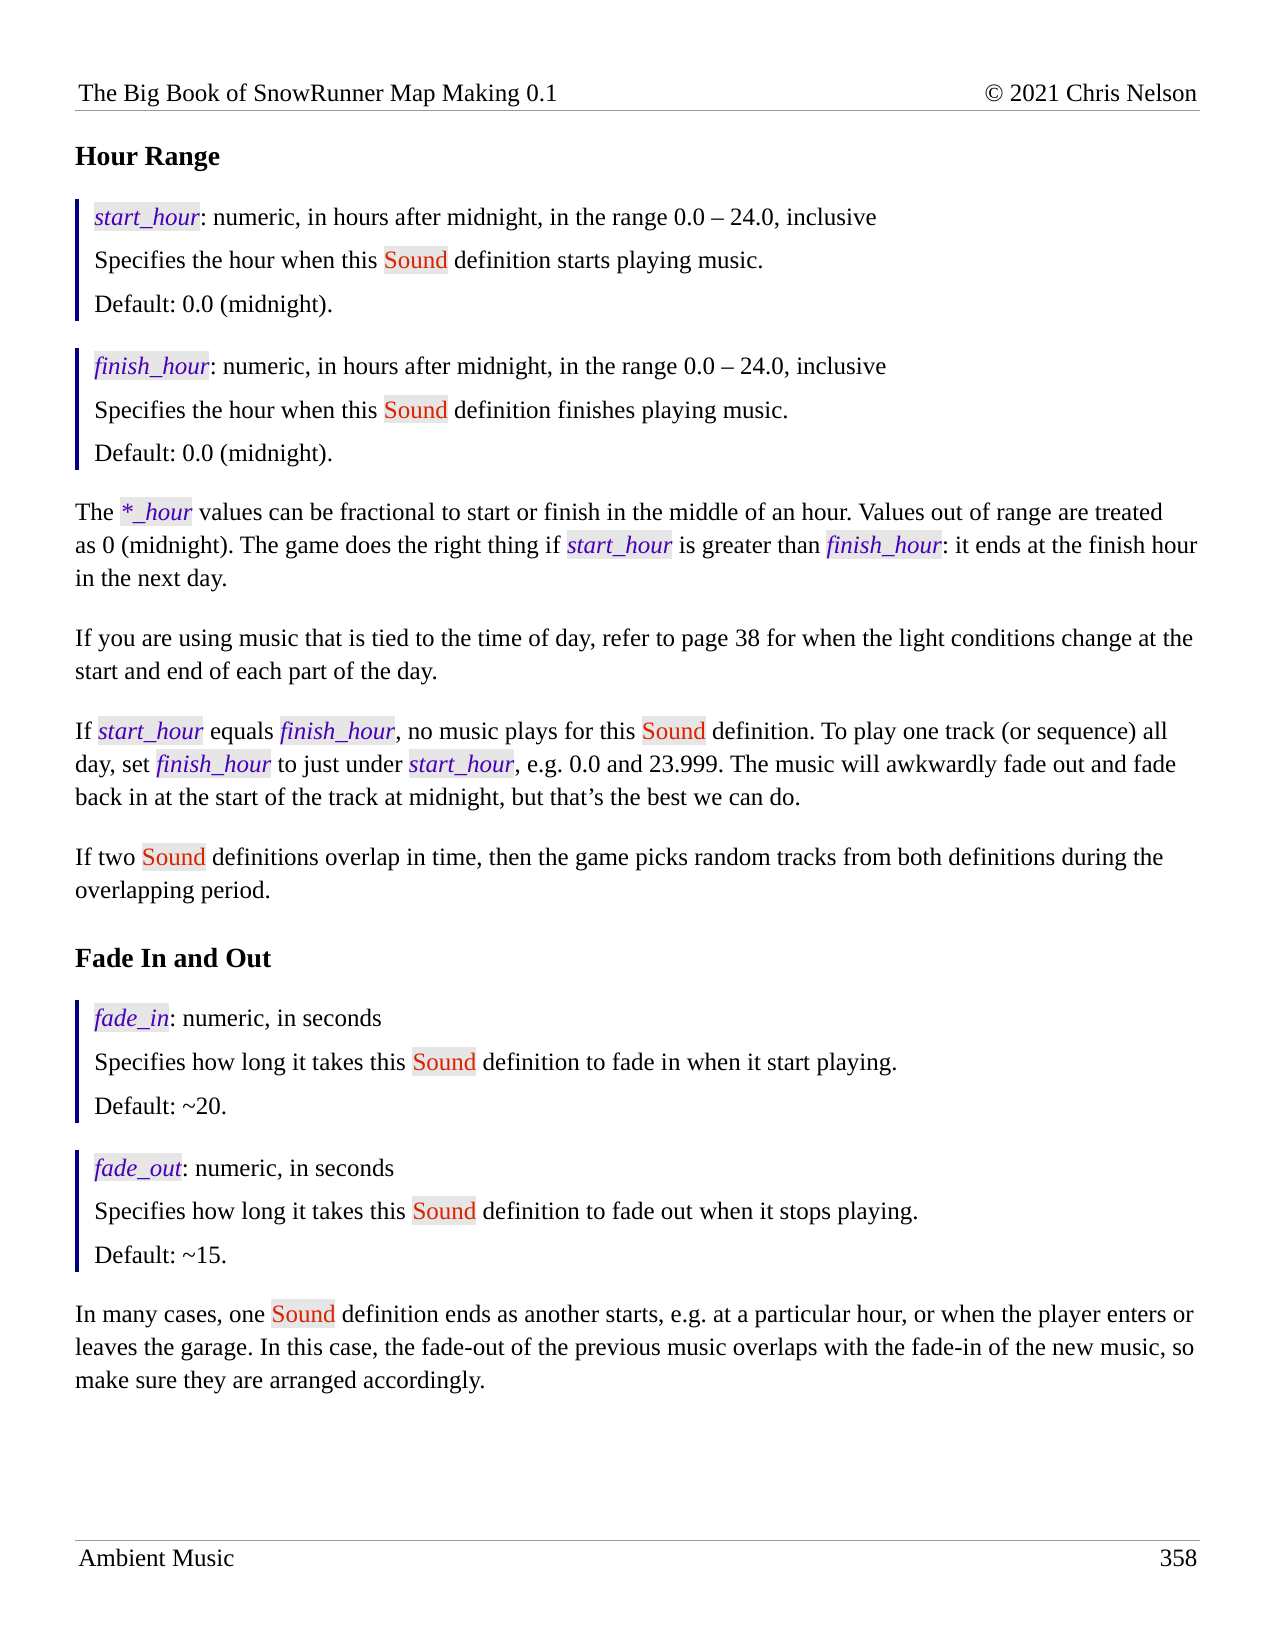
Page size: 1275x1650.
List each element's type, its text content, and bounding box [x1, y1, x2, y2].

text If start_hour equals finish_hour, no music plays for this Sound definition. To play one track (or sequence) all day, set finish_hour to just under start_hour, e.g. 0.0 and 23.999. The music will awkwardly fade out and fade back in at the start of the track at midnight, but that’s the best we can do. [75, 716, 1200, 811]
text Default: 0.0 (midnight). [79, 436, 1200, 470]
text Default: 0.0 (midnight). [79, 286, 1200, 321]
text The *_hour values can be fractional to start or finish in the middle of an hour. Values out of range are treated as 0 (midnight). The game does the right thing if start_hour is greater than finish_hour: it ends at the finish hour in the next day. [75, 497, 1200, 592]
text Default: ~15. [79, 1237, 1200, 1272]
text If two Sound definitions overlap in time, then the game picks random tracks from both definitions during the overlapping period. [75, 842, 1200, 904]
text Specifies how long it takes this Sound definition to fade out when it stops playing. [79, 1193, 1200, 1225]
text fade_out: numeric, in seconds [75, 1149, 1200, 1181]
subtitle Hour Range [75, 140, 1200, 172]
text In many cases, one Sound definition ends as another starts, e.g. at a particular hour, or when the player enters or leaves the garage. In this case, the fade-out of the previous music overlaps with the fade-in of the new music, so make sure they are arranged accordingly. [75, 1299, 1200, 1394]
text finish_hour: numeric, in hours after midnight, in the range 0.0 – 24.0, inclusive [79, 348, 1200, 380]
text fade_in: numeric, in seconds [79, 1000, 1200, 1032]
text Specifies how long it takes this Sound definition to fade in when it start playing. [79, 1044, 1200, 1076]
text start_hour: numeric, in hours after midnight, in the range 0.0 – 24.0, inclusive [79, 199, 1200, 231]
text Default: ~20. [79, 1088, 1200, 1123]
text If you are using music that is tied to the time of day, refer to page 38 for when the light conditions change at the start and end of each part of the day. [75, 623, 1200, 685]
text Specifies the hour when this Sound definition starts playing music. [79, 242, 1200, 274]
subtitle Fade In and Out [75, 941, 1200, 973]
text Specifies the hour when this Sound definition finishes playing music. [79, 392, 1200, 423]
